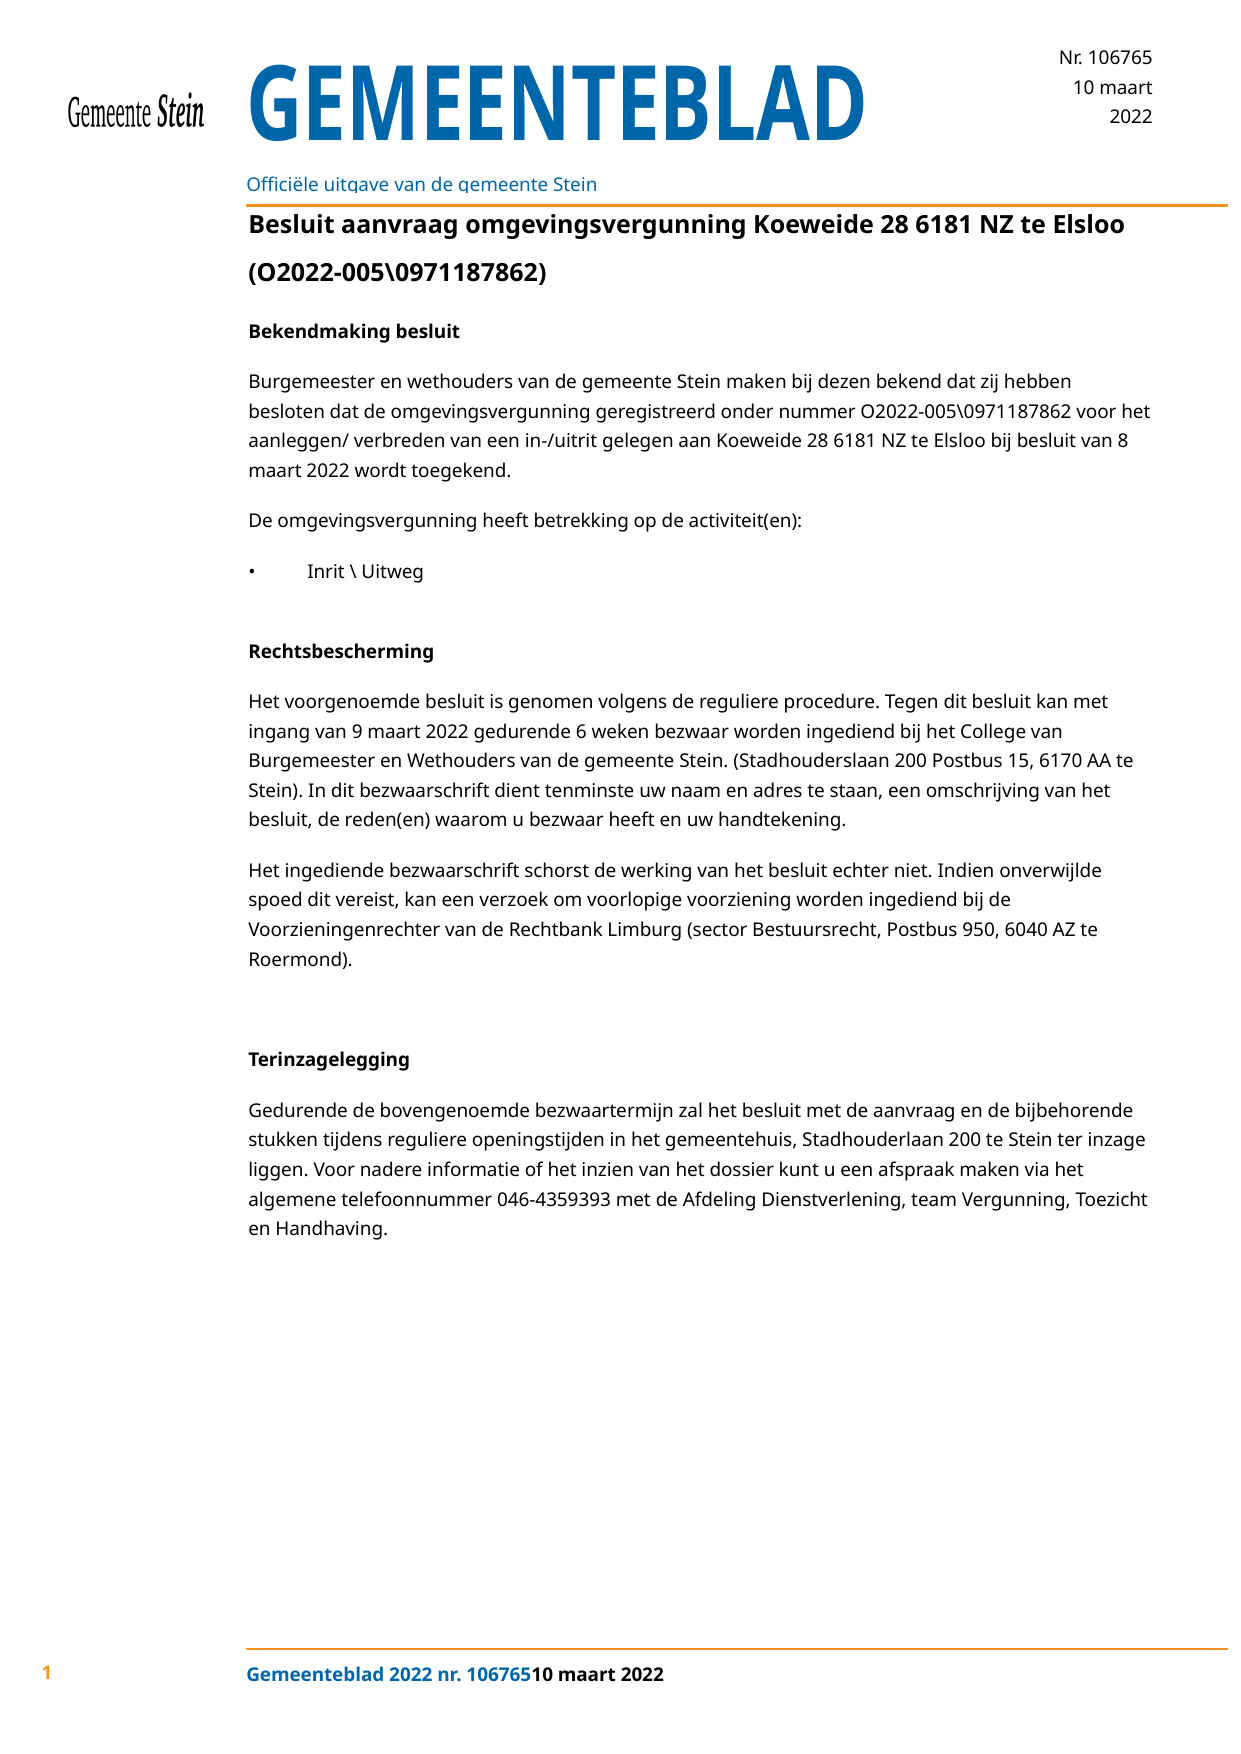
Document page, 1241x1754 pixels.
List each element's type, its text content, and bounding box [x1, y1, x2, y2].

text Rechtsbescherming [248, 638, 1152, 664]
text Het voorgenoemde besluit is genomen volgens de reguliere procedure. Tegen dit besluit kan met ingang van 9 maart 2022 gedurende 6 weken bezwaar worden ingediend bij het College van Burgemeester en Wethouders van de gemeente Stein. (Stadhouderslaan 200 Postbus 15, 6170 AA te Stein). In dit bezwaarschrift dient tenminste uw naam en adres te staan, een omschrijving van het besluit, de reden(en) waarom u bezwaar heeft en uw handtekening. [248, 688, 1152, 832]
text Besluit aanvraag omgevingsvergunning Koeweide 28 6181 NZ te Elsloo (O2022-005\0971187862) [248, 207, 1152, 288]
text De omgevingsvergunning heeft betrekking op de activiteit(en): [248, 507, 1152, 533]
picture [41, 47, 231, 172]
text Burgemeester en wethouders van de gemeente Stein maken bij dezen bekend dat zij hebben besloten dat de omgevingsvergunning geregistreerd onder nummer O2022-005\0971187862 voor het aanleggen/ verbreden van een in-/uitrit gelegen aan Koeweide 28 6181 NZ te Elsloo bij besluit van 8 maart 2022 wordt toegekend. [248, 368, 1152, 483]
text Terinzagelegging [248, 1047, 1152, 1072]
text Gedurende de bovengenoemde bezwaartermijn zal het besluit met de aanvraag en de bijbehorende stukken tijdens reguliere openingstijden in het gemeentehuis, Stadhouderlaan 200 te Stein ter inzage liggen. Voor nadere informatie of het inzien van het dossier kunt u een afspraak maken via het algemene telefoonnummer 046-4359393 met de Afdeling Dienstverlening, team Vergunning, Toezicht en Handhaving. [248, 1097, 1152, 1241]
text Bekendmaking besluit [248, 318, 1152, 344]
list Inrit \ Uitweg [248, 558, 1152, 584]
text Het ingediende bezwaarschrift schorst de werking van het besluit echter niet. Indien onverwijlde spoed dit vereist, kan een verzoek om voorlopige voorziening worden ingediend bij de Voorzieningenrechter van de Rechtbank Limburg (sector Bestuursrecht, Postbus 950, 6040 AZ te Roermond). [248, 857, 1152, 972]
